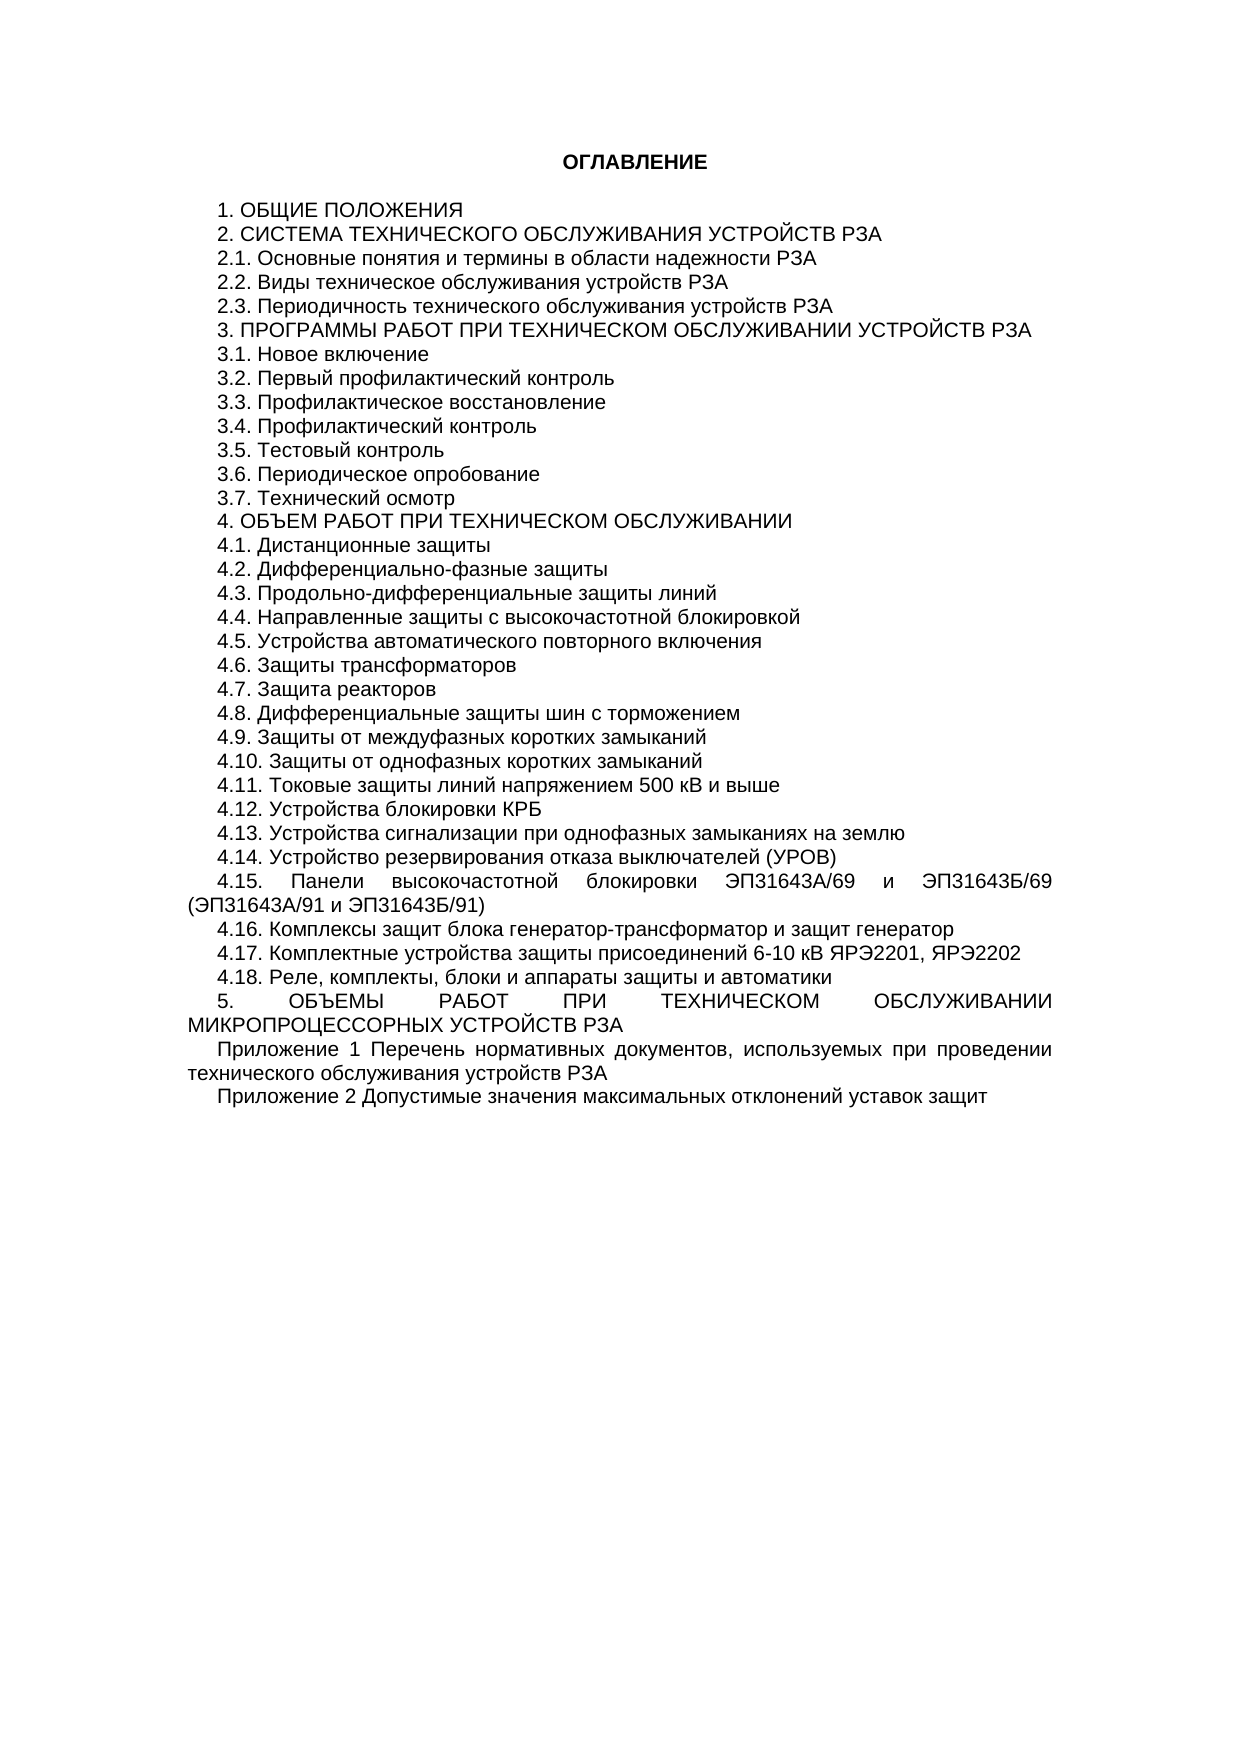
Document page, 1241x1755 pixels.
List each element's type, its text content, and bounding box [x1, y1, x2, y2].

text 2.3. Периодичность технического обслуживания устройств РЗА [187, 294, 1053, 318]
text 4.14. Устройство резервирования отказа выключателей (УРОВ) [187, 845, 1053, 869]
text 3.5. Тестовый контроль [187, 437, 1053, 461]
text 4.5. Устройства автоматического повторного включения [187, 629, 1053, 653]
text 3.3. Профилактическое восстановление [187, 389, 1053, 413]
text ОГЛАВЛЕНИЕ [187, 150, 1053, 174]
text 1. ОБЩИЕ ПОЛОЖЕНИЯ [187, 198, 1053, 222]
text 2.1. Основные понятия и термины в области надежности РЗА [187, 246, 1053, 270]
text 4.15. Панели высокочастотной блокировки ЭП31643А/69 и ЭП31643Б/69 (ЭП31643А/91 и ЭП31643Б/91) [187, 869, 1053, 917]
text 4.6. Защиты трансформаторов [187, 653, 1053, 677]
text 4.2. Дифференциально-фазные защиты [187, 557, 1053, 581]
text 4.3. Продольно-дифференциальные защиты линий [187, 581, 1053, 605]
text 4. ОБЪЕМ РАБОТ ПРИ ТЕХНИЧЕСКОМ ОБСЛУЖИВАНИИ [187, 509, 1053, 533]
text 4.18. Реле, комплекты, блоки и аппараты защиты и автоматики [187, 964, 1053, 988]
text Приложение 2 Допустимые значения максимальных отклонений уставок защит [187, 1084, 1053, 1108]
text 5. ОБЪЕМЫ РАБОТ ПРИ ТЕХНИЧЕСКОМ ОБСЛУЖИВАНИИ МИКРОПРОЦЕССОРНЫХ УСТРОЙСТВ РЗА [187, 988, 1053, 1036]
text 3.7. Технический осмотр [187, 485, 1053, 509]
text 4.13. Устройства сигнализации при однофазных замыканиях на землю [187, 821, 1053, 845]
text Приложение 1 Перечень нормативных документов, используемых при проведении технического обслуживания устройств РЗА [187, 1036, 1053, 1084]
text 4.4. Направленные защиты с высокочастотной блокировкой [187, 605, 1053, 629]
text 3.1. Новое включение [187, 342, 1053, 366]
text 4.12. Устройства блокировки КРБ [187, 797, 1053, 821]
text 2.2. Виды техническое обслуживания устройств РЗА [187, 270, 1053, 294]
text 3.4. Профилактический контроль [187, 413, 1053, 437]
text 3.6. Периодическое опробование [187, 461, 1053, 485]
text 2. СИСТЕМА ТЕХНИЧЕСКОГО ОБСЛУЖИВАНИЯ УСТРОЙСТВ РЗА [187, 222, 1053, 246]
text 4.8. Дифференциальные защиты шин с торможением [187, 701, 1053, 725]
text 4.11. Токовые защиты линий напряжением 500 кВ и выше [187, 773, 1053, 797]
text 4.10. Защиты от однофазных коротких замыканий [187, 749, 1053, 773]
text 3. ПРОГРАММЫ РАБОТ ПРИ ТЕХНИЧЕСКОМ ОБСЛУЖИВАНИИ УСТРОЙСТВ РЗА [187, 318, 1053, 342]
text 4.16. Комплексы защит блока генератор-трансформатор и защит генератор [187, 917, 1053, 941]
text 4.7. Защита реакторов [187, 677, 1053, 701]
text 4.9. Защиты от междуфазных коротких замыканий [187, 725, 1053, 749]
text 3.2. Первый профилактический контроль [187, 366, 1053, 389]
text 4.17. Комплектные устройства защиты присоединений 6-10 кВ ЯРЭ2201, ЯРЭ2202 [187, 941, 1053, 964]
text 4.1. Дистанционные защиты [187, 533, 1053, 557]
